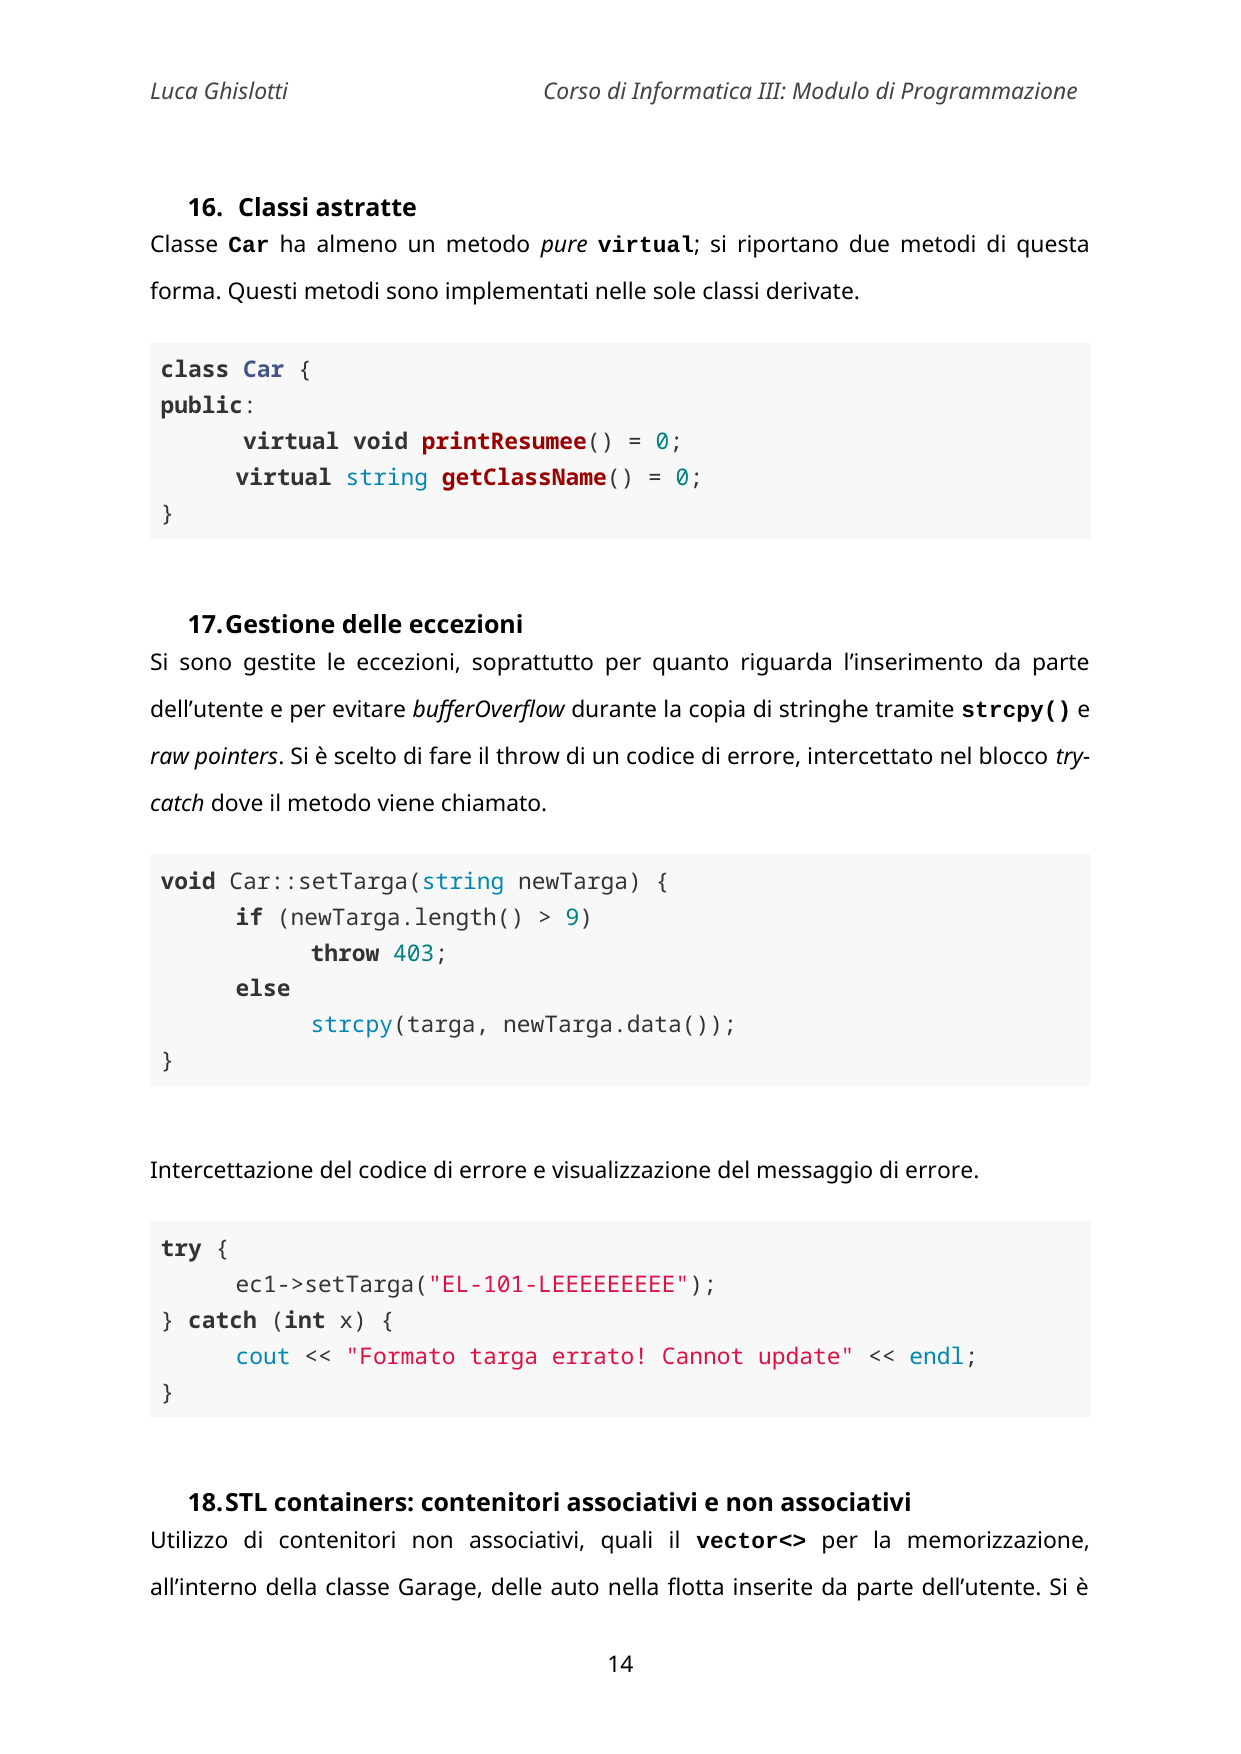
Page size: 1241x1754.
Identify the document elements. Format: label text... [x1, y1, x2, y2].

subtitle Classi astratte [187, 189, 1090, 223]
text Classe Car ha almeno un metodo pure virtual; si riportano due metodi di questa forma. Questi metodi sono implementati nelle sole classi derivate. [150, 228, 1090, 307]
text Utilizzo di contenitori non associativi, quali il vector<> per la memorizzazione, all’interno della classe Garage, delle auto nella flotta inserite da parte dell’utente. Si è [150, 1524, 1090, 1602]
subtitle STL containers: contenitori associativi e non associativi [187, 1485, 1090, 1519]
table_header class Car { public: virtual void printResumee() = 0; virtual string getClassName() = 0; } [150, 343, 1091, 539]
table_header try { ec1->setTarga("EL-101-LEEEEEEEEE"); } catch (int x) { cout << "Formato targa errato! Cannot update" << endl; } [150, 1221, 1091, 1417]
table_header void Car::setTarga(string newTarga) { if (newTarga.length() > 9) throw 403; else strcpy(targa, newTarga.data()); } [150, 854, 1091, 1086]
subtitle Gestione delle eccezioni [187, 607, 1090, 641]
text Intercettazione del codice di errore e visualizzazione del messaggio di errore. [150, 1154, 1090, 1185]
text Si sono gestite le eccezioni, soprattutto per quanto riguarda l’inserimento da parte dell’utente e per evitare bufferOverflow durante la copia di stringhe tramite strcpy() e raw pointers. Si è scelto di fare il throw di un codice di errore, intercettato nel blocco try-catch dove il metodo viene chiamato. [150, 646, 1090, 818]
